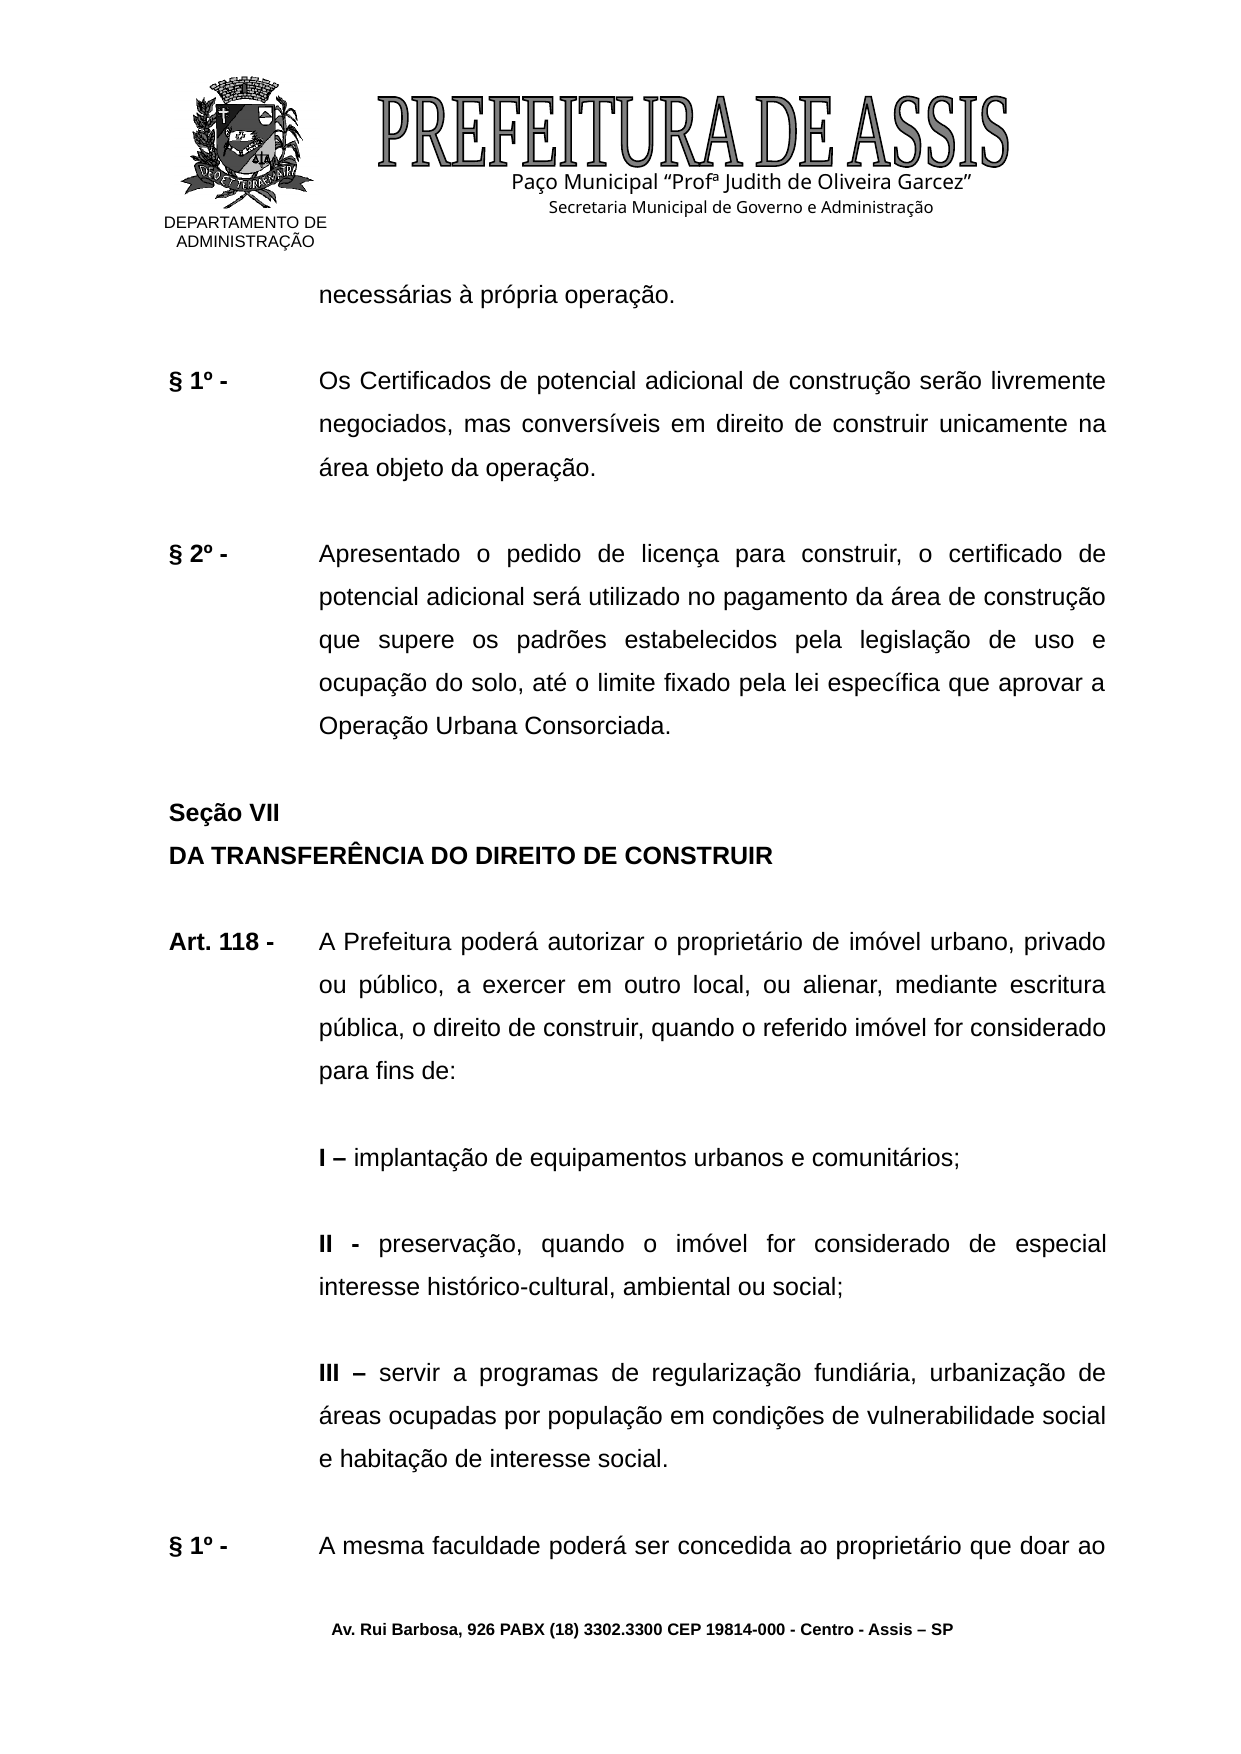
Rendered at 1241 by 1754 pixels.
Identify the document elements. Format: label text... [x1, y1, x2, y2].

text I – implantação de equipamentos urbanos e comunitários; [169, 1142, 1107, 1171]
text § 1º - Os Certificados de potencial adicional de construção serão livremente negociados, mas conversíveis em direito de construir unicamente na área objeto da operação. [169, 366, 1107, 481]
text § 2º - Apresentado o pedido de licença para construir, o certificado de potencial adicional será utilizado no pagamento da área de construção que supere os padrões estabelecidos pela legislação de uso e ocupação do solo, até o limite fixado pela lei específica que aprovar a Operação Urbana Consorciada. [169, 539, 1107, 740]
text DA TRANSFERÊNCIA DO DIREITO DE CONSTRUIR [169, 841, 1107, 869]
text II - preservação, quando o imóvel for considerado de especial interesse histórico-cultural, ambiental ou social; [169, 1229, 1107, 1301]
text § 1º - A mesma faculdade poderá ser concedida ao proprietário que doar ao [169, 1531, 1107, 1559]
text Art. 118 - A Prefeitura poderá autorizar o proprietário de imóvel urbano, privado ou público, a exercer em outro local, ou alienar, mediante escritura pública, o direito de construir, quando o referido imóvel for considerado para fins de: [169, 927, 1107, 1085]
text III – servir a programas de regularização fundiária, urbanização de áreas ocupadas por população em condições de vulnerabilidade social e habitação de interesse social. [169, 1358, 1107, 1473]
text necessárias à própria operação. [169, 280, 1107, 309]
text Seção VII [169, 797, 1107, 826]
